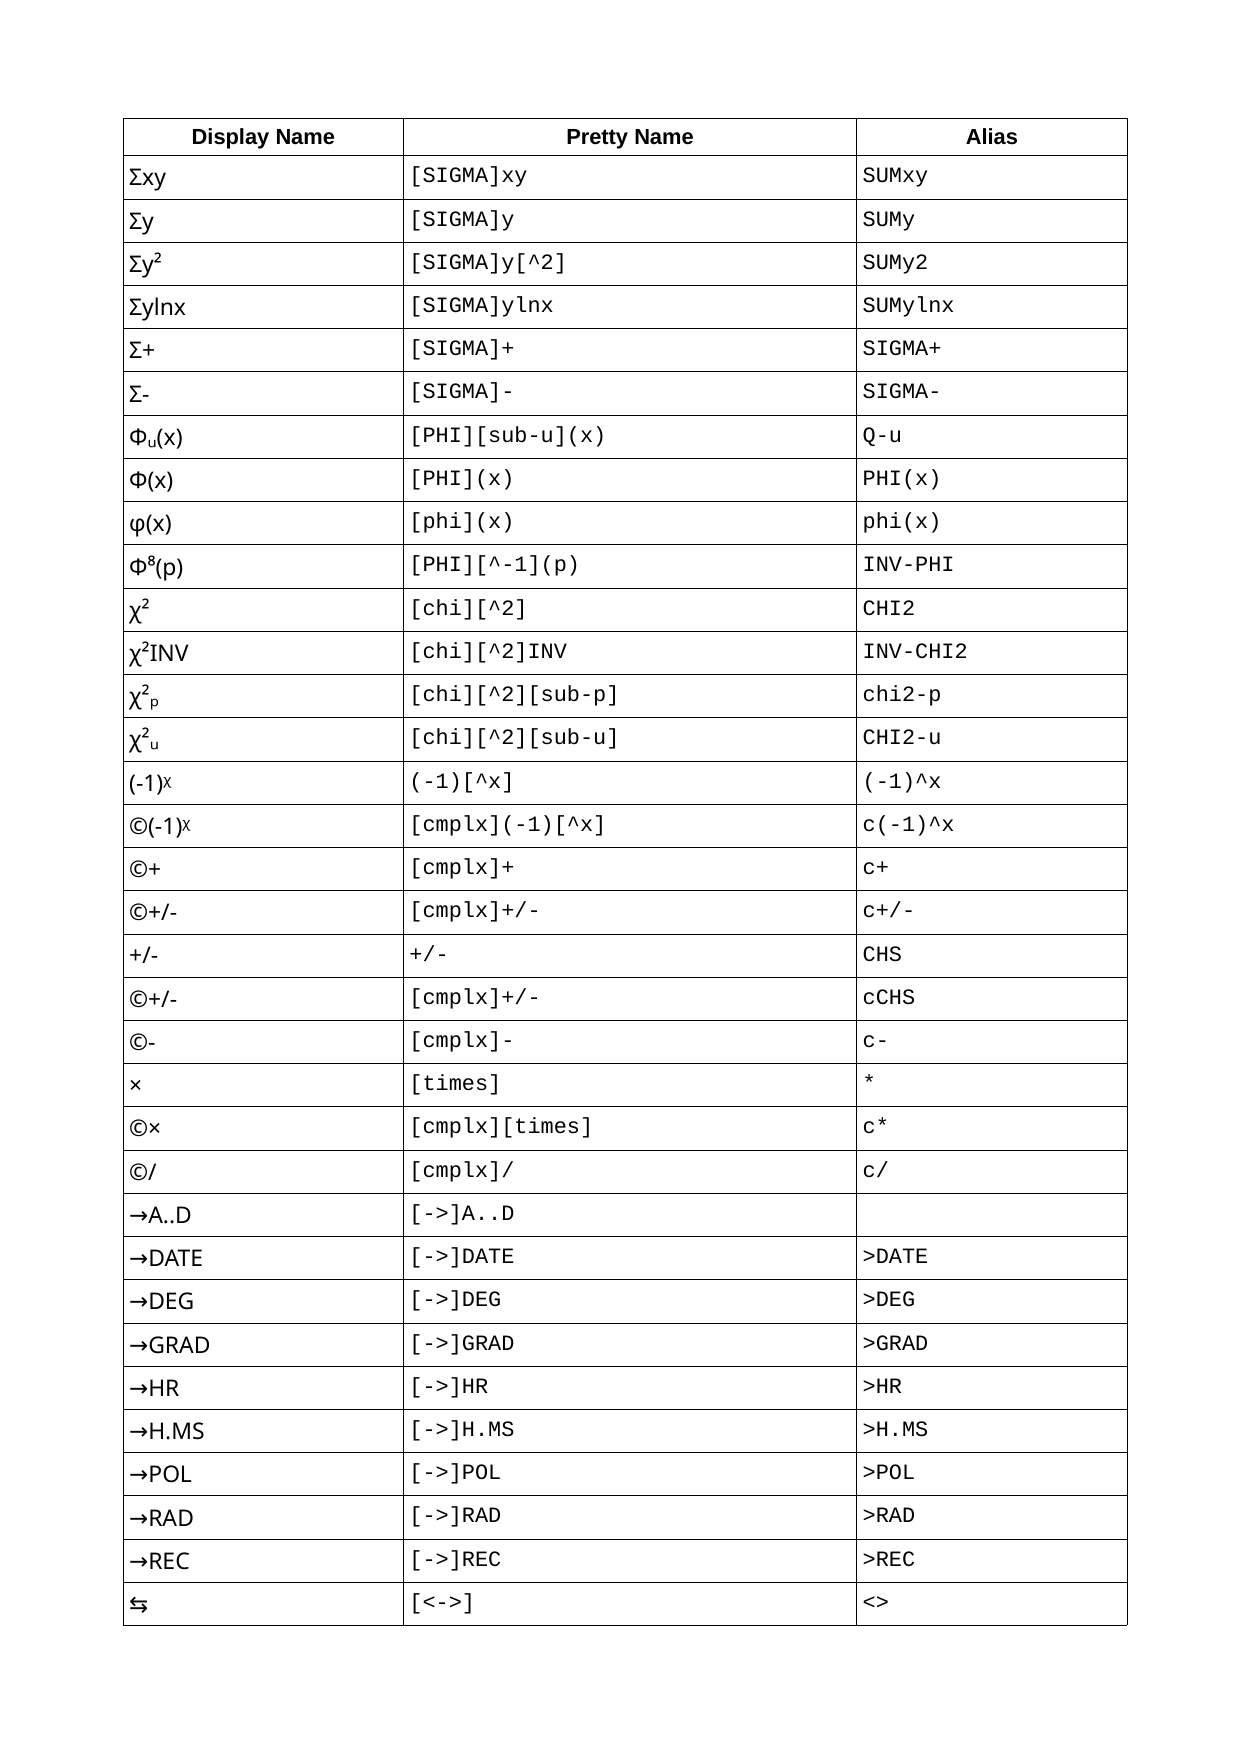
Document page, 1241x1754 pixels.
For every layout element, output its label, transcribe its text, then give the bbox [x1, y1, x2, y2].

table_cell Φ⁸(p) [124, 545, 403, 588]
table_cell Σxy [124, 156, 403, 198]
table_cell [857, 1194, 1127, 1236]
table_cell >DEG [857, 1280, 1127, 1322]
table_cell Σy [124, 200, 403, 242]
table_cell [->]DATE [404, 1237, 856, 1279]
table_cell Σ- [124, 372, 403, 415]
table_cell (-1)[^x] [404, 762, 856, 804]
table_cell ©- [124, 1021, 403, 1063]
table_cell INV-CHI2 [857, 632, 1127, 674]
table_cell →POL [124, 1453, 403, 1495]
table_cell [PHI][^-1](p) [404, 545, 856, 588]
table_cell [phi](x) [404, 502, 856, 544]
table_cell SUMylnx [857, 286, 1127, 328]
table_cell [times] [404, 1064, 856, 1106]
table_cell c(-1)^x [857, 805, 1127, 847]
table_cell →H.MS [124, 1410, 403, 1452]
table_cell cCHS [857, 978, 1127, 1020]
table_cell × [124, 1064, 403, 1106]
table_cell [->]DEG [404, 1280, 856, 1322]
table_cell [cmplx]+/- [404, 891, 856, 933]
table_cell [<->] [404, 1583, 856, 1625]
table_cell Q-u [857, 416, 1127, 458]
table_cell c+ [857, 848, 1127, 890]
table_cell χ²INV [124, 632, 403, 674]
table_cell >H.MS [857, 1410, 1127, 1452]
table_cell (-1)^x [857, 762, 1127, 804]
table_cell Σ+ [124, 329, 403, 371]
table_cell [SIGMA]xy [404, 156, 856, 198]
table_cell [SIGMA]ylnx [404, 286, 856, 328]
table_cell CHS [857, 935, 1127, 977]
table_cell Σylnx [124, 286, 403, 328]
table_cell [cmplx]+ [404, 848, 856, 890]
table_cell phi(x) [857, 502, 1127, 544]
table_cell PHI(x) [857, 459, 1127, 501]
table_cell [chi][^2] [404, 589, 856, 631]
table_cell SUMy2 [857, 243, 1127, 285]
table_cell INV-PHI [857, 545, 1127, 588]
table_cell SUMy [857, 200, 1127, 242]
table_cell >POL [857, 1453, 1127, 1495]
table_cell [->]A..D [404, 1194, 856, 1236]
table_cell [SIGMA]y [404, 200, 856, 242]
table_cell >REC [857, 1540, 1127, 1582]
table_cell ⇆ [124, 1583, 403, 1625]
table_cell CHI2-u [857, 718, 1127, 761]
table_cell ©× [124, 1107, 403, 1149]
table_cell [cmplx]- [404, 1021, 856, 1063]
table_cell [cmplx](-1)[^x] [404, 805, 856, 847]
table_cell [->]RAD [404, 1496, 856, 1539]
table_cell [->]GRAD [404, 1324, 856, 1366]
table_cell [cmplx][times] [404, 1107, 856, 1149]
table_cell ©+/- [124, 978, 403, 1020]
table_cell →HR [124, 1367, 403, 1409]
table_cell [SIGMA]y[^2] [404, 243, 856, 285]
table_cell >GRAD [857, 1324, 1127, 1366]
table_cell [->]H.MS [404, 1410, 856, 1452]
table_cell [SIGMA]+ [404, 329, 856, 371]
table_cell chi2-p [857, 675, 1127, 717]
table_cell SIGMA+ [857, 329, 1127, 371]
table_cell χ² [124, 589, 403, 631]
table_cell * [857, 1064, 1127, 1106]
table_cell [PHI][sub-u](x) [404, 416, 856, 458]
table_cell χ²ᵤ [124, 718, 403, 761]
table_cell →A..D [124, 1194, 403, 1236]
table_cell [chi][^2][sub-u] [404, 718, 856, 761]
table_cell c/ [857, 1151, 1127, 1193]
table_cell ©+ [124, 848, 403, 890]
table_cell +/- [404, 935, 856, 977]
table_cell [PHI](x) [404, 459, 856, 501]
table_cell [->]POL [404, 1453, 856, 1495]
table_cell SUMxy [857, 156, 1127, 198]
table_cell c- [857, 1021, 1127, 1063]
table_cell >DATE [857, 1237, 1127, 1279]
table_cell [chi][^2]INV [404, 632, 856, 674]
table_cell →DATE [124, 1237, 403, 1279]
table_cell >HR [857, 1367, 1127, 1409]
table_header Alias [857, 119, 1127, 155]
table_cell →DEG [124, 1280, 403, 1322]
table_cell χ²ₚ [124, 675, 403, 717]
table_cell c+/- [857, 891, 1127, 933]
table_cell [->]REC [404, 1540, 856, 1582]
table_cell Φᵤ(x) [124, 416, 403, 458]
table_header Pretty Name [404, 119, 856, 155]
table_cell +/- [124, 935, 403, 977]
table_cell CHI2 [857, 589, 1127, 631]
table_cell Φ(x) [124, 459, 403, 501]
table_header Display Name [124, 119, 403, 155]
table_cell Σy² [124, 243, 403, 285]
table_cell (-1)ᵡ [124, 762, 403, 804]
table_cell [cmplx]/ [404, 1151, 856, 1193]
table_cell [cmplx]+/- [404, 978, 856, 1020]
table_cell <> [857, 1583, 1127, 1625]
table_cell φ(x) [124, 502, 403, 544]
table_cell ©/ [124, 1151, 403, 1193]
table_cell ©(-1)ᵡ [124, 805, 403, 847]
table_cell c* [857, 1107, 1127, 1149]
table_cell →GRAD [124, 1324, 403, 1366]
table_cell [->]HR [404, 1367, 856, 1409]
table_cell ©+/- [124, 891, 403, 933]
table_cell >RAD [857, 1496, 1127, 1539]
table_cell SIGMA- [857, 372, 1127, 415]
table_cell →RAD [124, 1496, 403, 1539]
table_cell →REC [124, 1540, 403, 1582]
table_cell [chi][^2][sub-p] [404, 675, 856, 717]
table_cell [SIGMA]- [404, 372, 856, 415]
